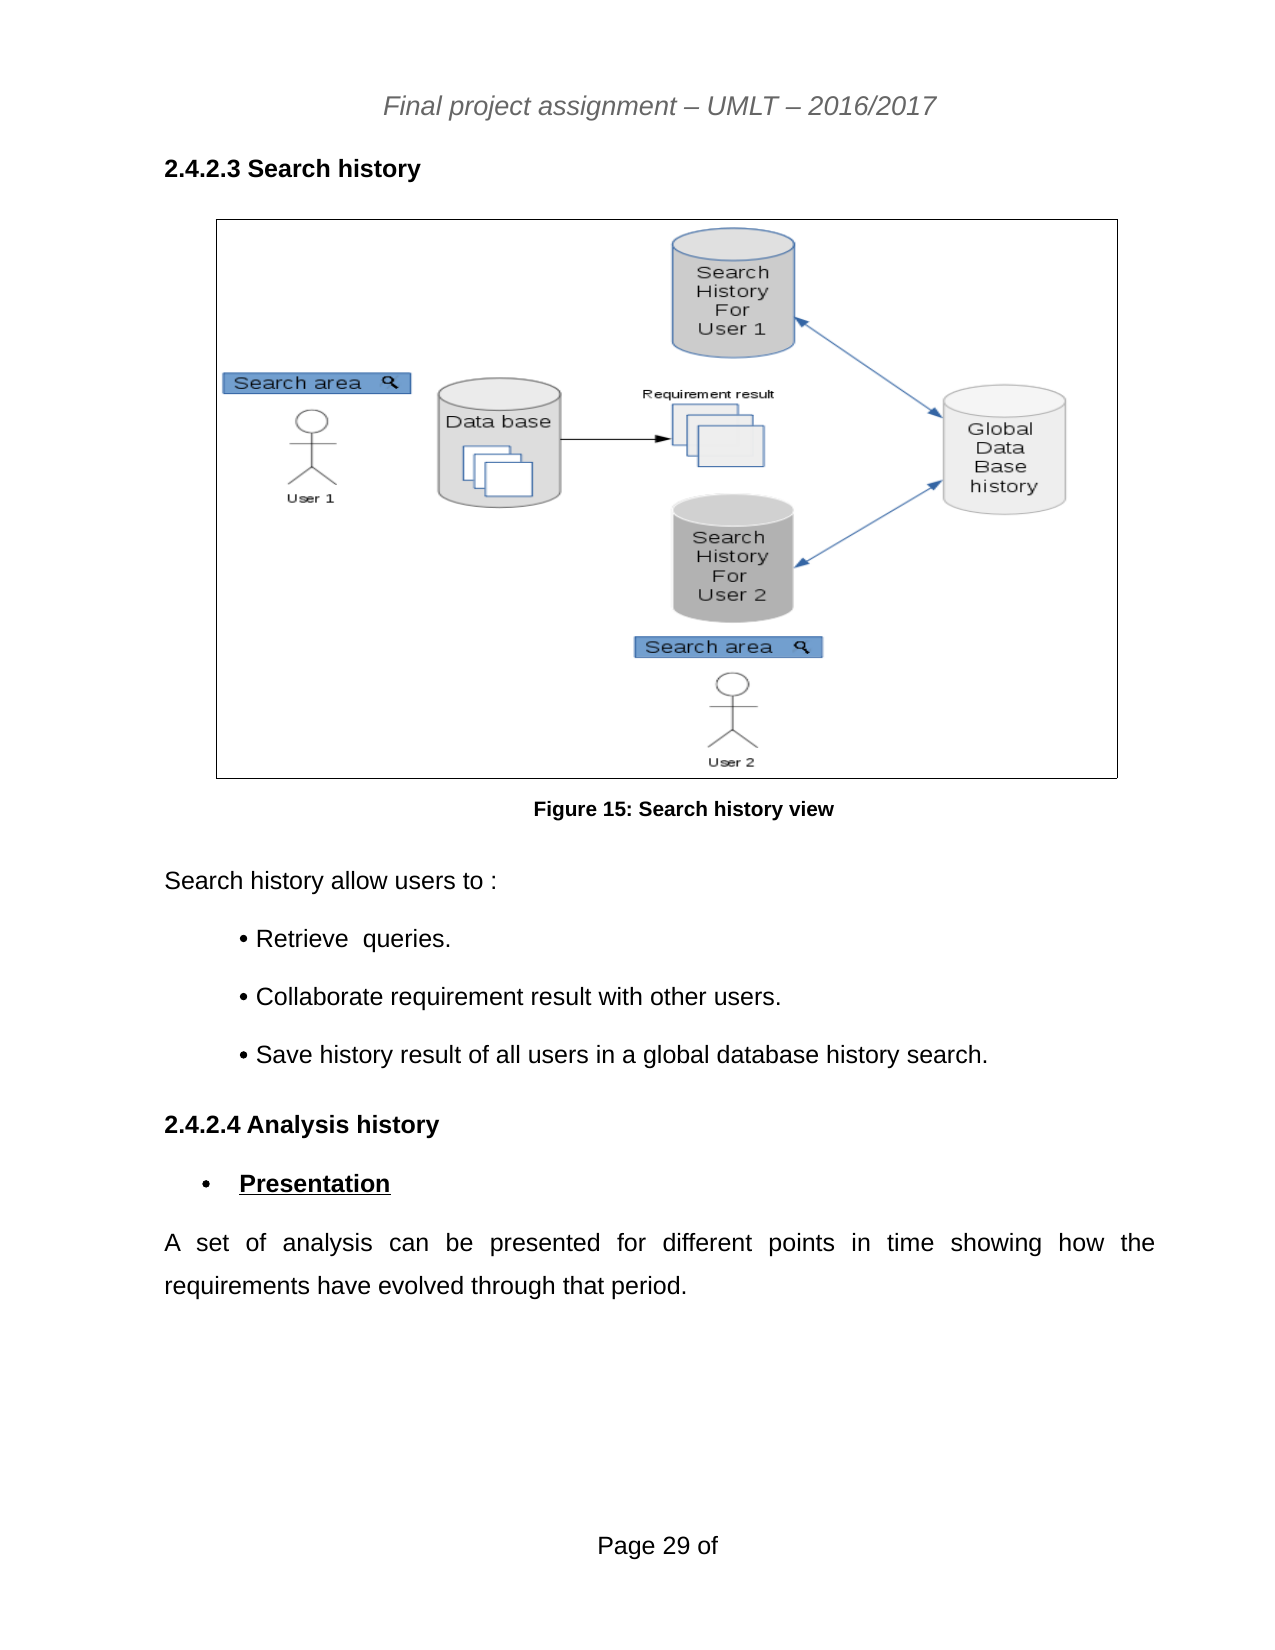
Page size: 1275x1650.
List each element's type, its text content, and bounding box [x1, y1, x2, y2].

picture [218, 222, 1115, 776]
list Presentation [202, 1169, 1158, 1198]
subtitle 2.4.2.3 Search history [164, 151, 1158, 183]
text Figure 15: Search history view [164, 776, 1158, 821]
list Collaborate requirement result with other users. [239, 982, 1158, 1011]
text A set of analysis can be presented for different points in time showing how the requirements have evolved through that period. [164, 1228, 1158, 1299]
list Retrieve queries. [239, 924, 1158, 953]
subtitle 2.4.2.4 Analysis history [164, 1110, 1158, 1139]
text Search history allow users to : [164, 866, 1158, 894]
list Save history result of all users in a global database history search. [239, 1040, 1158, 1069]
